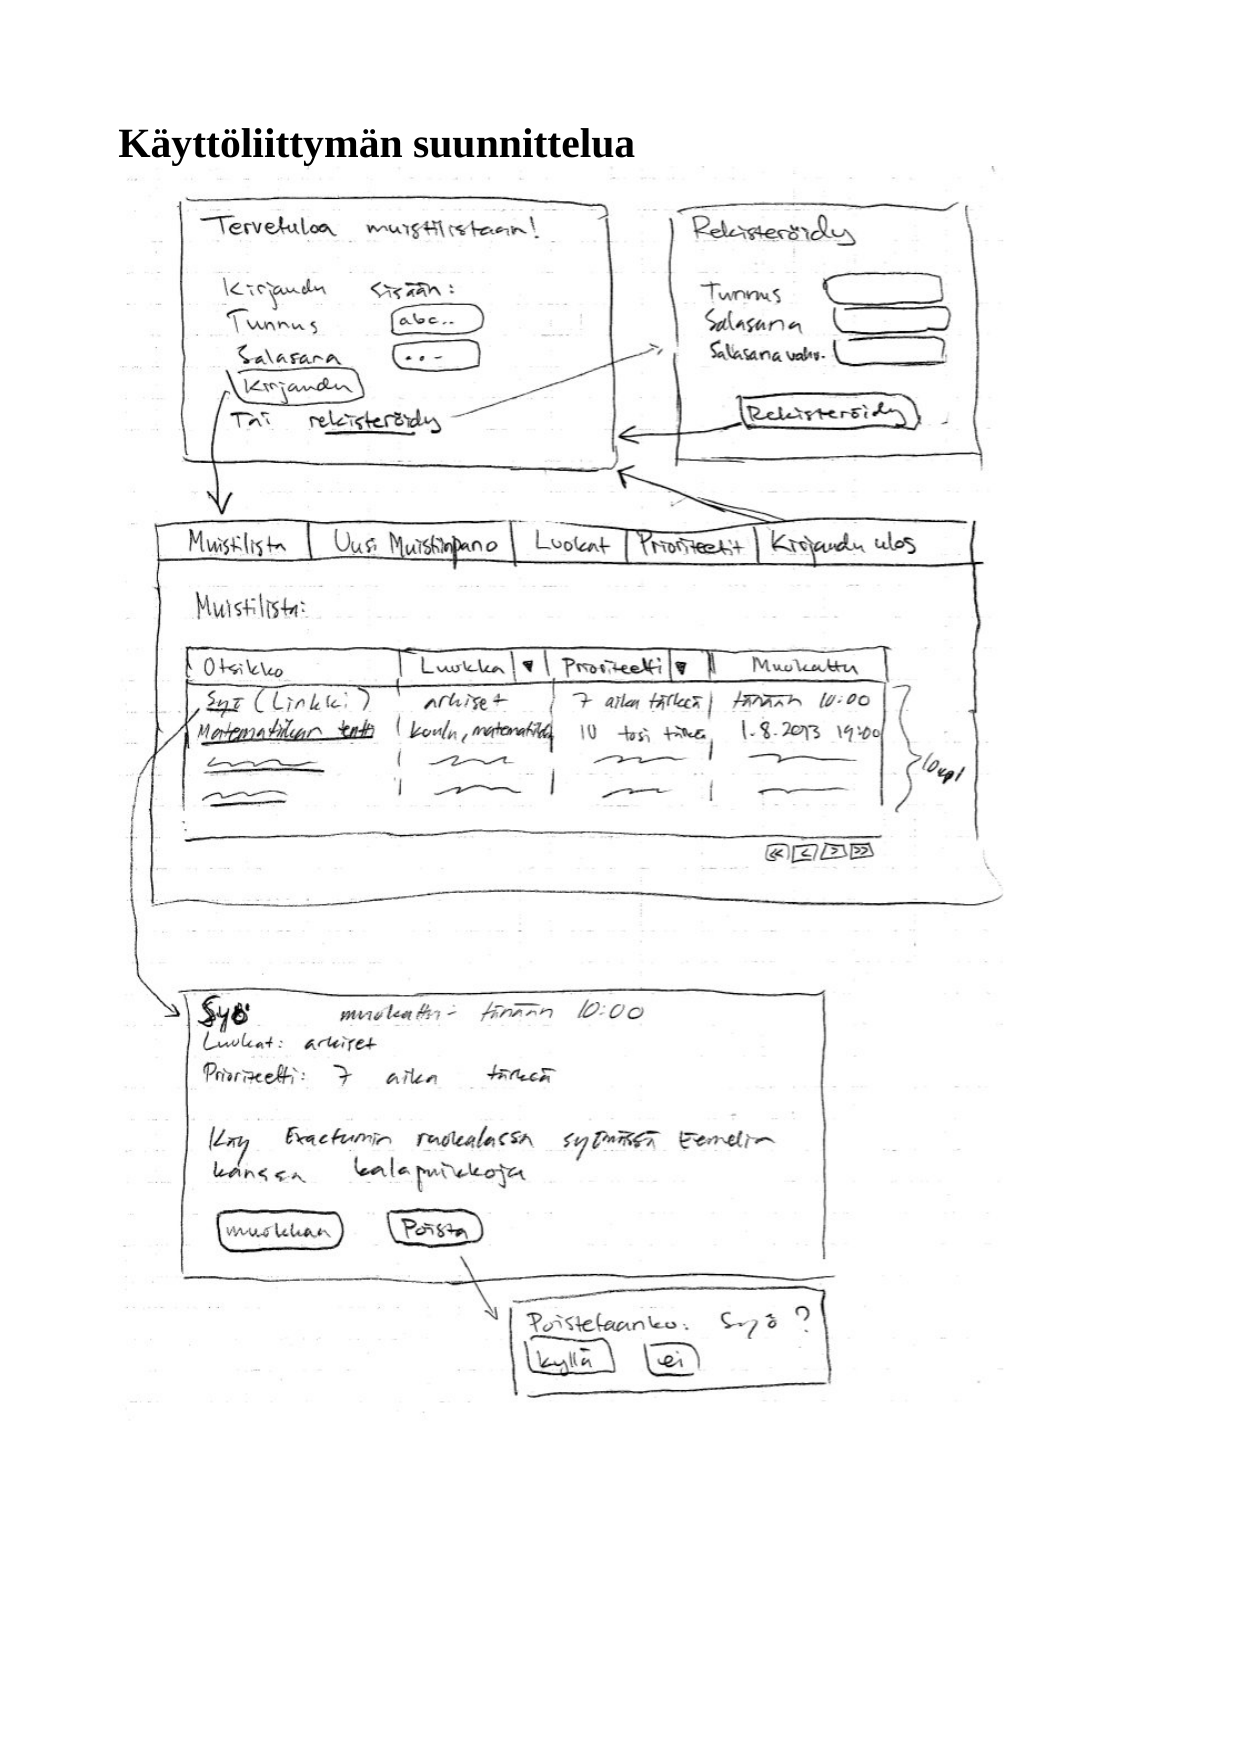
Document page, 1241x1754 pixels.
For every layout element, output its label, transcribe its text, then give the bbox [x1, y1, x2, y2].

picture [118, 166, 1004, 1423]
text Käyttöliittymän suunnittelua [118, 118, 1122, 166]
